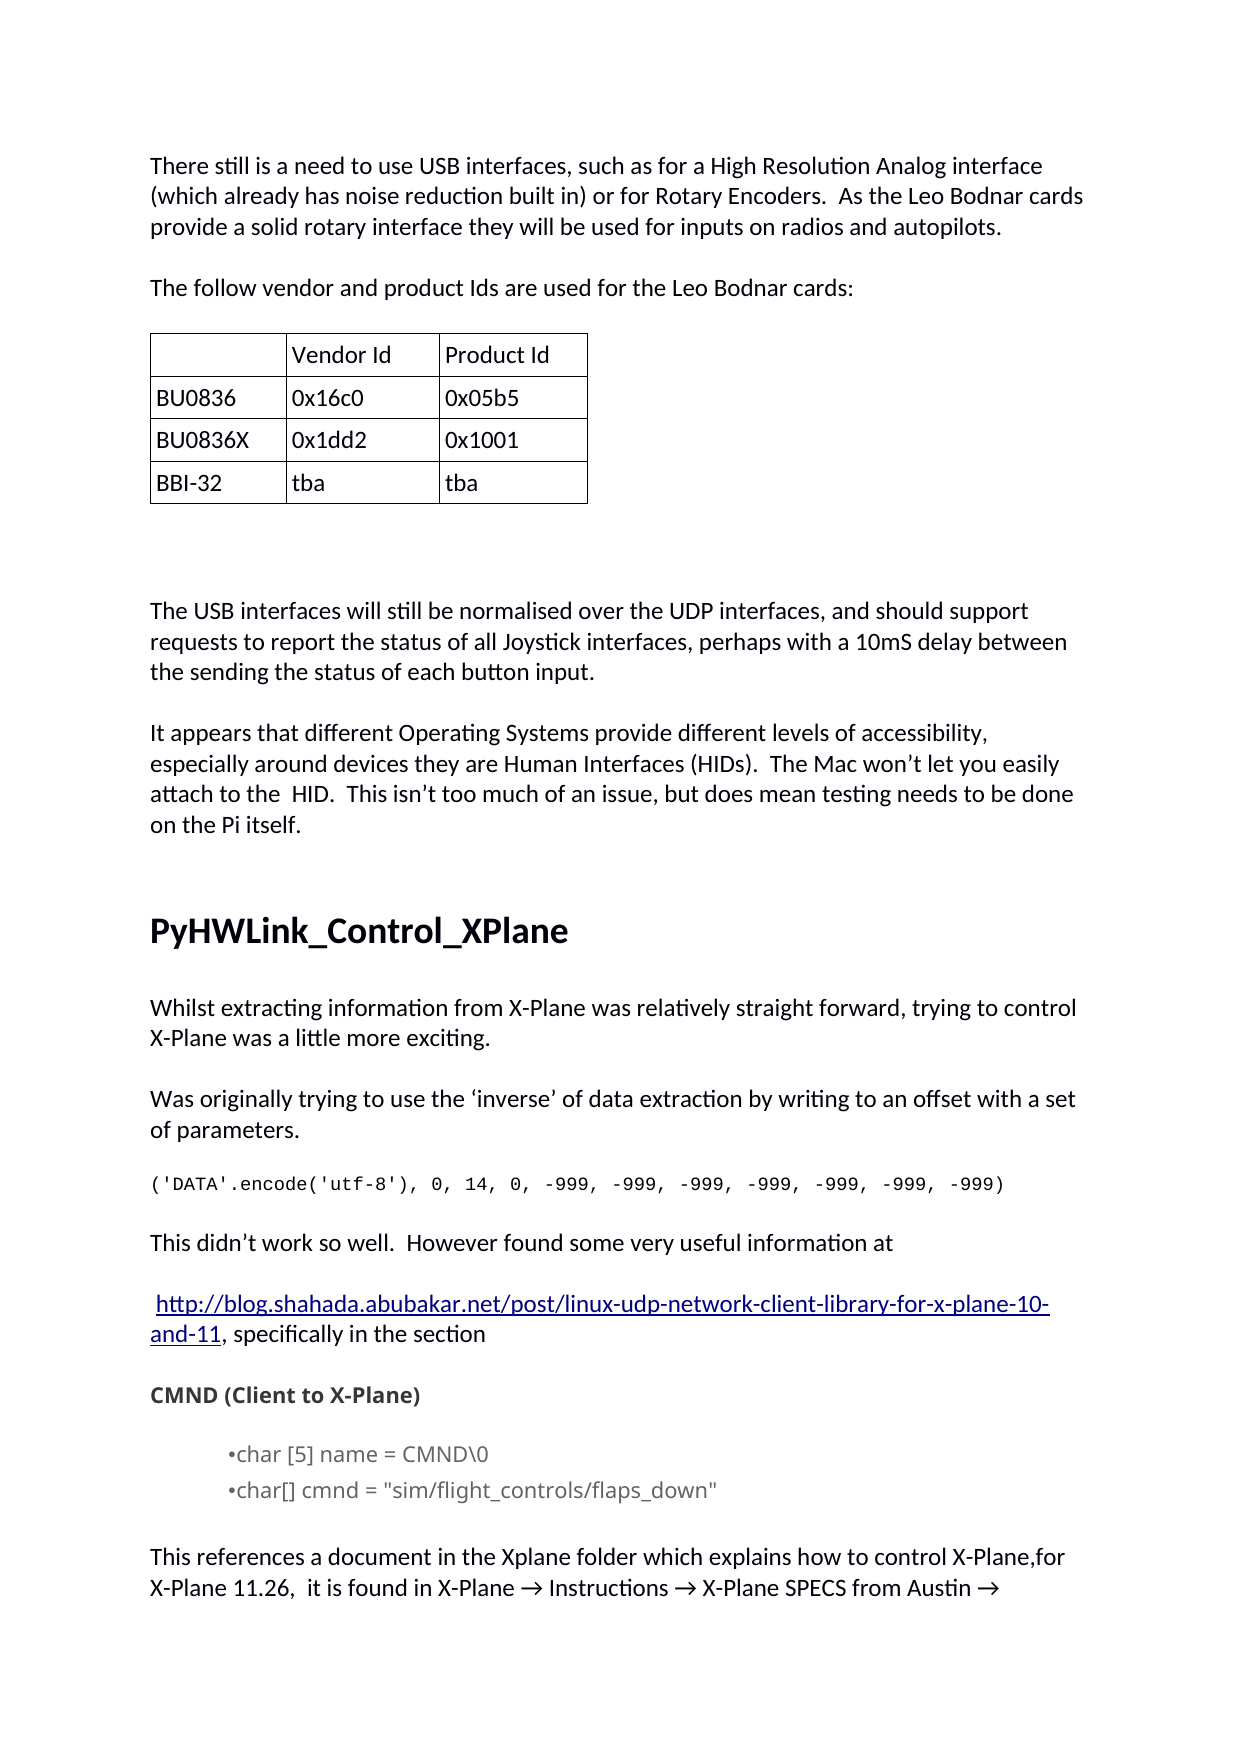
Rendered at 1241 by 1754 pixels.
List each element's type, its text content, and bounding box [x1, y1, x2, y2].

table_cell 0x05b5 [440, 377, 587, 418]
text This didn’t work so well. However found some very useful information at [150, 1227, 1090, 1257]
text Was originally trying to use the ‘inverse’ of data extraction by writing to an offset with a set of parameters. [150, 1084, 1090, 1145]
list char[] cmnd = "sim/flight_controls/flaps_down" [150, 1475, 1090, 1505]
table_header Product Id [440, 334, 587, 376]
table_cell tba [287, 462, 439, 503]
table_cell 0x1001 [440, 419, 587, 461]
table_cell tba [440, 462, 587, 503]
text Whilst extracting information from X-Plane was relatively straight forward, trying to control X-Plane was a little more exciting. [150, 992, 1090, 1053]
table_cell BU0836 [151, 377, 286, 418]
table_cell 0x1dd2 [287, 419, 439, 461]
text http://blog.shahada.abubakar.net/post/linux-udp-network-client-library-for-x-plane-10-and-11, specifically in the section [150, 1288, 1090, 1349]
table_header [151, 334, 286, 376]
table_cell BU0836X [151, 419, 286, 461]
text CMND (Client to X-Plane) [150, 1379, 1090, 1409]
text It appears that different Operating Systems provide different levels of accessibility, especially around devices they are Human Interfaces (HIDs). The Mac won’t let you easily attach to the HID. This isn’t too much of an issue, but does mean testing needs to be done on the Pi itself. [150, 717, 1090, 839]
text ('DATA'.encode('utf-8'), 0, 14, 0, -999, -999, -999, -999, -999, -999, -999) [150, 1175, 1090, 1196]
list char [5] name = CMND\0 [150, 1439, 1090, 1469]
table_header Vendor Id [287, 334, 439, 376]
text The USB interfaces will still be normalised over the UDP interfaces, and should support requests to report the status of all Joystick interfaces, perhaps with a 10mS delay between the sending the status of each button input. [150, 595, 1090, 687]
text The follow vendor and product Ids are used for the Leo Bodnar cards: [150, 272, 1090, 303]
table_cell BBI-32 [151, 462, 286, 503]
text There still is a need to use USB interfaces, such as for a High Resolution Analog interface (which already has noise reduction built in) or for Rotary Encoders. As the Leo Bodnar cards provide a solid rotary interface they will be used for inputs on radios and autopilots. [150, 150, 1090, 242]
subtitle PyHWLink_Control_XPlane [150, 907, 1090, 953]
text This references a document in the Xplane folder which explains how to control X-Plane,for X-Plane 11.26, it is found in X-Plane → Instructions → X-Plane SPECS from Austin → [150, 1541, 1090, 1602]
table_cell 0x16c0 [287, 377, 439, 418]
